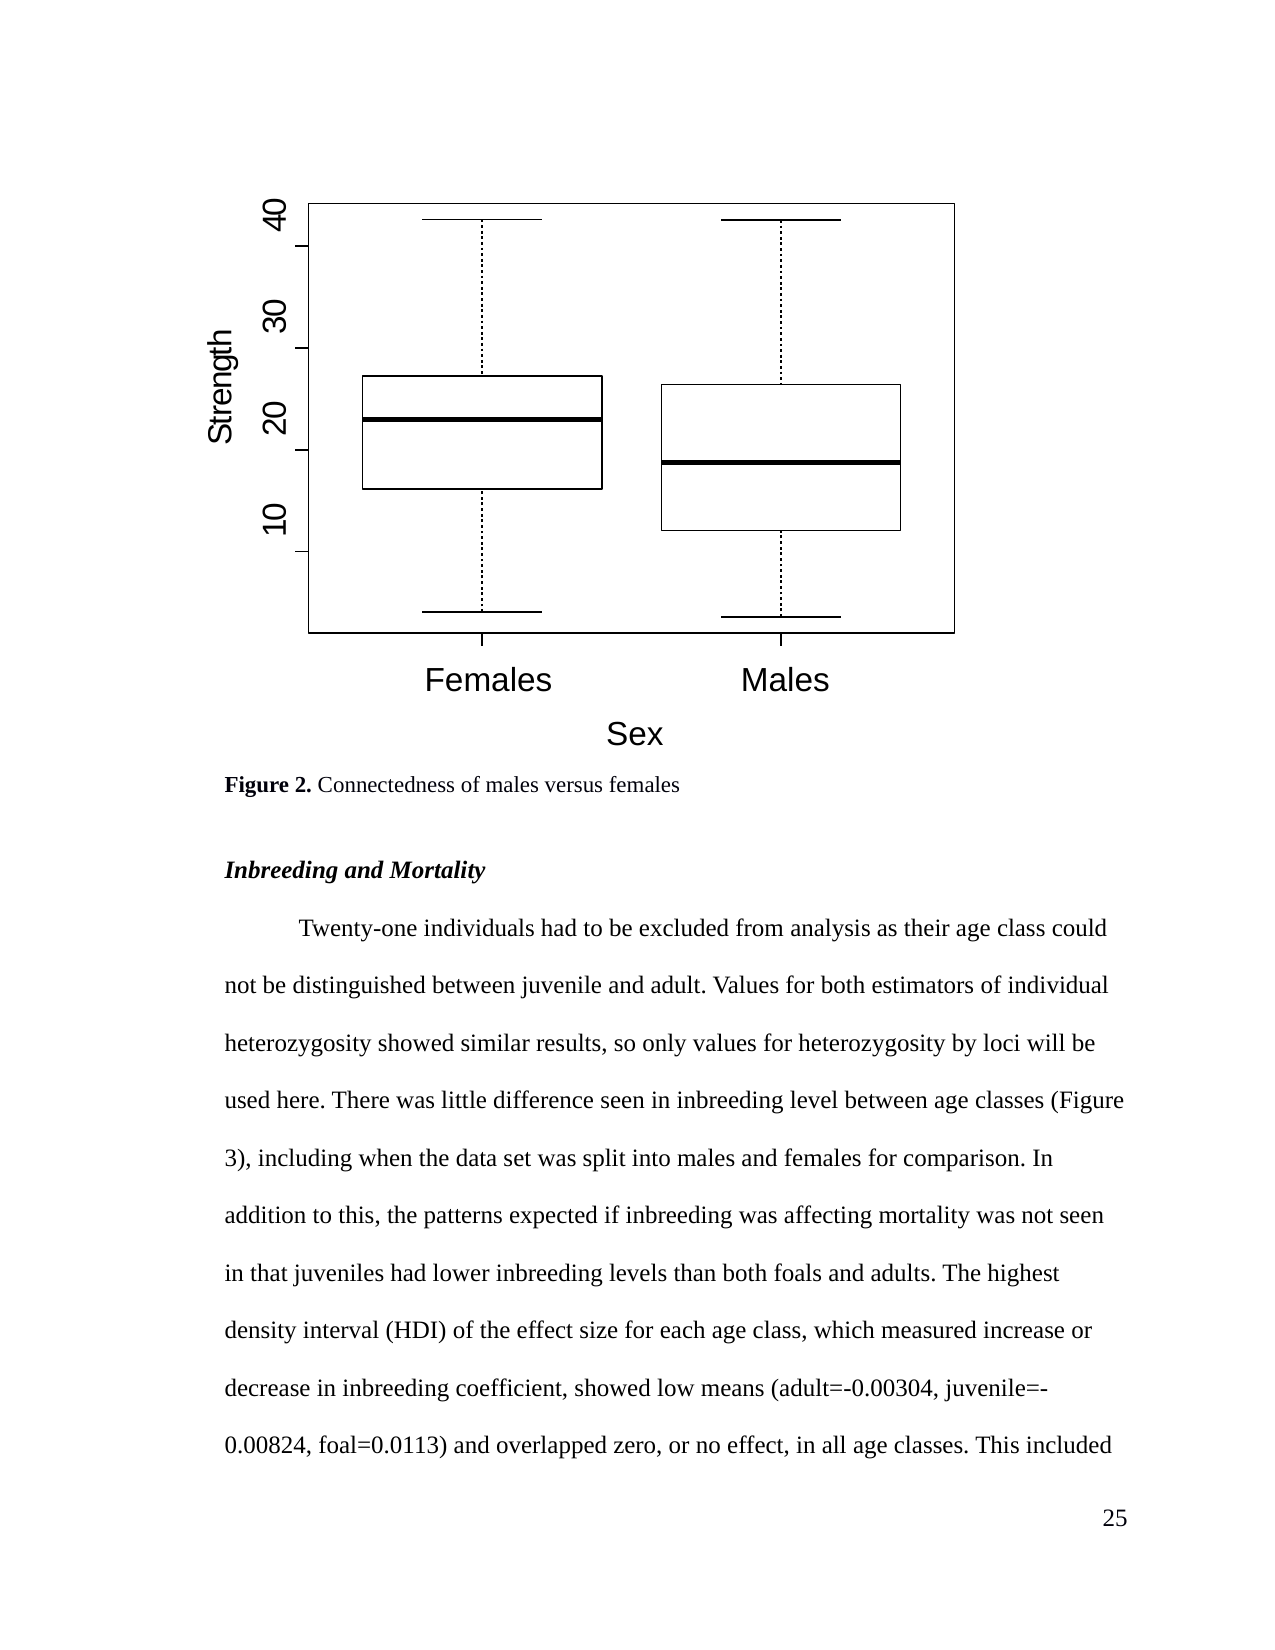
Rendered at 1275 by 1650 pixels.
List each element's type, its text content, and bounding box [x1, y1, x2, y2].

text Figure 2. Connectedness of males versus females [224, 118, 1127, 798]
text Inbreeding and Mortality [224, 855, 1127, 884]
text Twenty-one individuals had to be excluded from analysis as their age class could not be distinguished between juvenile and adult. Values for both estimators of individual heterozygosity showed similar results, so only values for heterozygosity by loci will be used here. There was little difference seen in inbreeding level between age classes (Figure 3), including when the data set was split into males and females for comparison. In addition to this, the patterns expected if inbreeding was affecting mortality was not seen in that juveniles had lower inbreeding levels than both foals and adults. The highest density interval (HDI) of the effect size for each age class, which measured increase or decrease in inbreeding coefficient, showed low means (adult=-0.00304, juvenile=-0.00824, foal=0.0113) and overlapped zero, or no effect, in all age classes. This included [224, 913, 1127, 1459]
